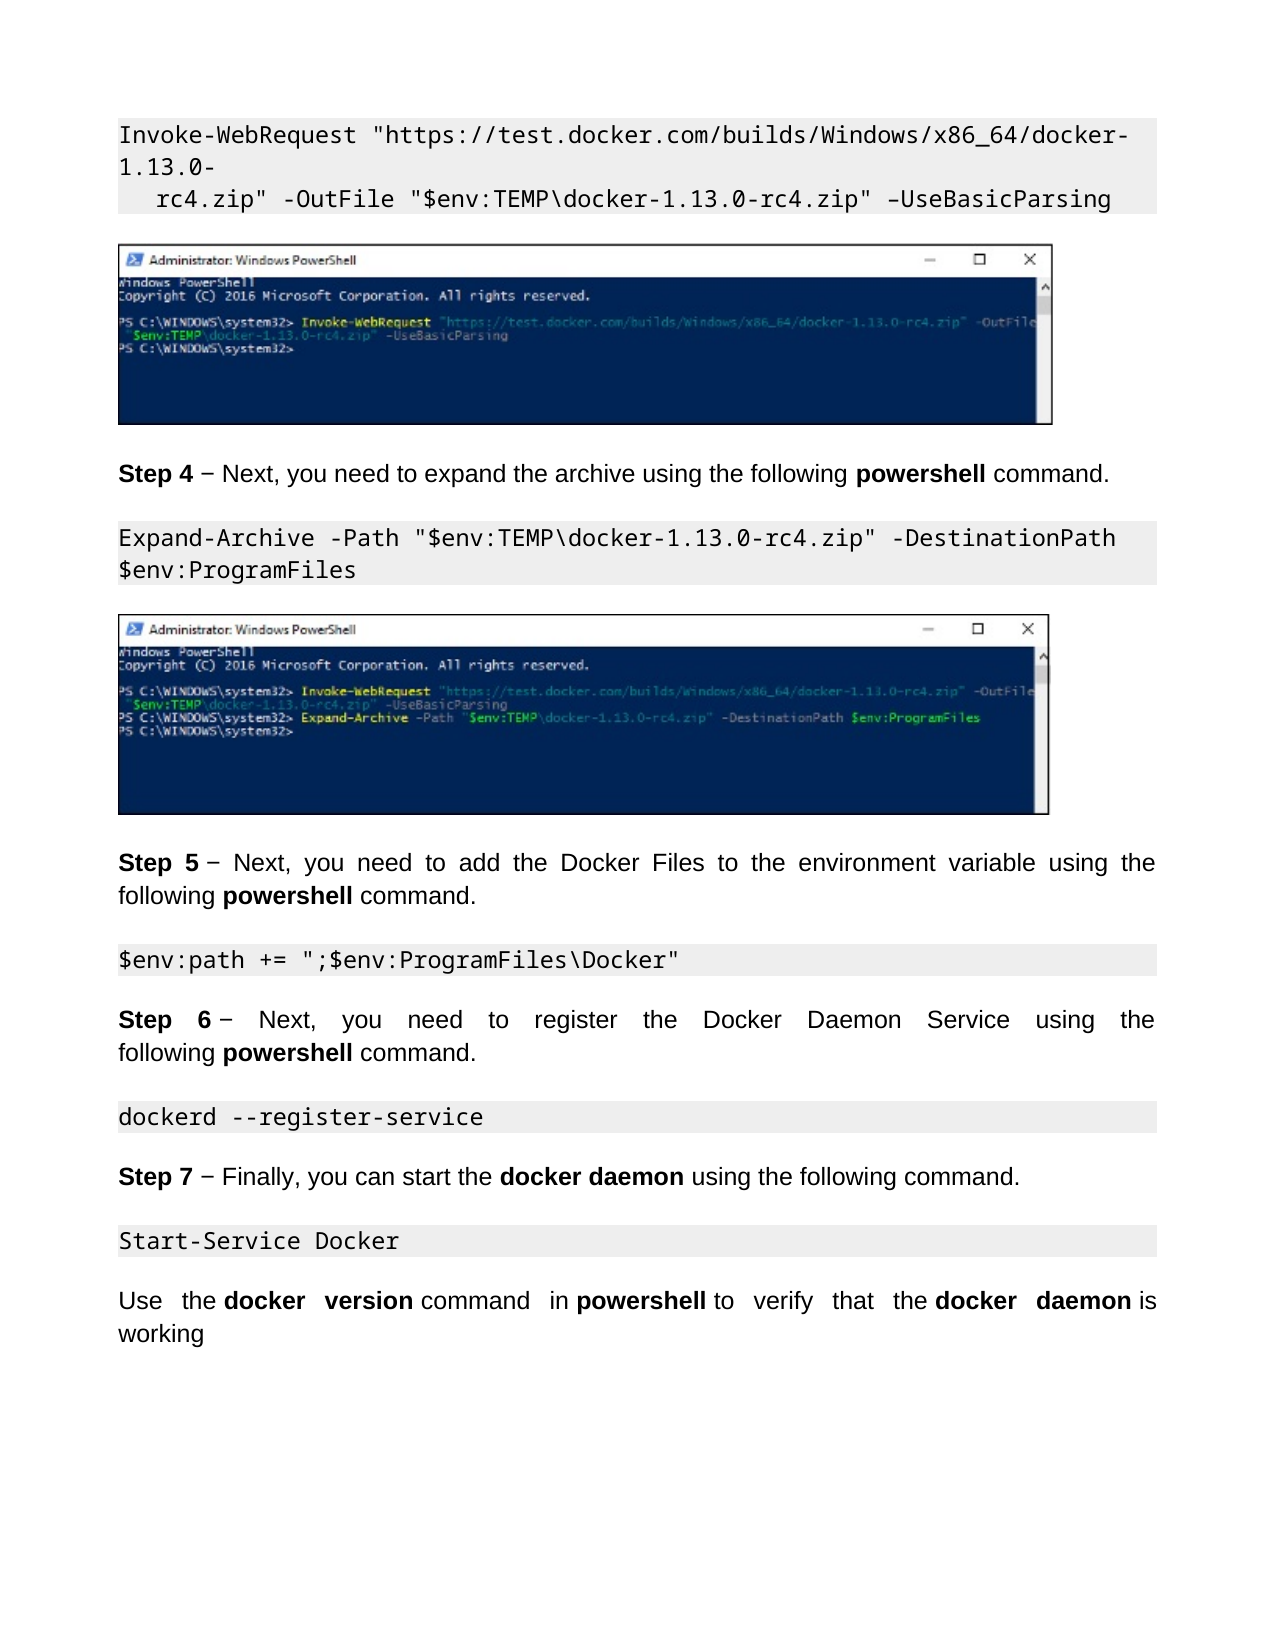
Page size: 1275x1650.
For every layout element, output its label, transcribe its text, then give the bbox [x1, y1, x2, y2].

text $env:path += ";$env:ProgramFiles\Docker" [118, 944, 1157, 976]
picture [118, 243, 1053, 425]
text Start-Service Docker [118, 1225, 1157, 1257]
text rc4.zip" -OutFile "$env:TEMP\docker-1.13.0-rc4.zip" –UseBasicParsing [118, 182, 1157, 214]
text Use the docker version command in powershell to verify that the docker daemon is working [118, 1286, 1157, 1348]
text Expand-Archive -Path "$env:TEMP\docker-1.13.0-rc4.zip" -DestinationPath $env:ProgramFiles [118, 521, 1157, 585]
text dockerd --register-service [118, 1101, 1157, 1133]
text Step 4 − Next, you need to expand the archive using the following powershell command. [118, 458, 1157, 487]
text Step 5 − Next, you need to add the Docker Files to the environment variable using the following powershell command. [118, 848, 1157, 910]
text Step 7 − Finally, you can start the docker daemon using the following command. [118, 1162, 1157, 1191]
text Step 6 − Next, you need to register the Docker Daemon Service using the following powershell command. [118, 1005, 1157, 1067]
picture [118, 614, 1051, 815]
text Invoke-WebRequest "https://test.docker.com/builds/Windows/x86_64/docker-1.13.0- [118, 118, 1157, 182]
